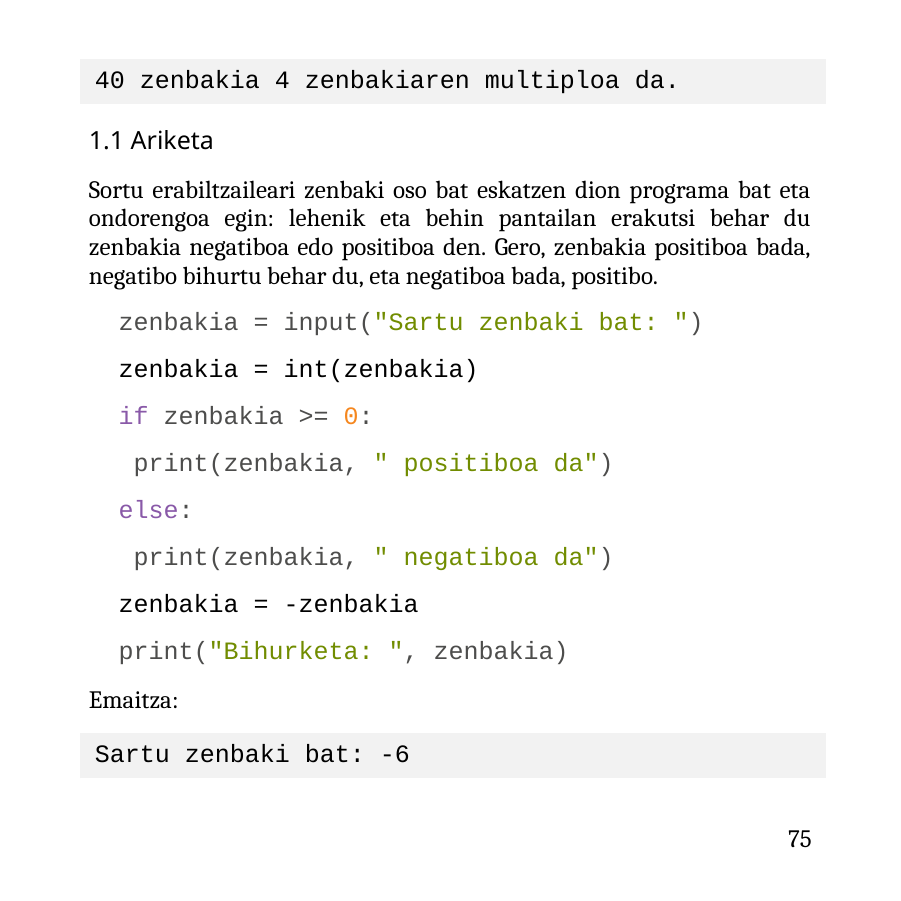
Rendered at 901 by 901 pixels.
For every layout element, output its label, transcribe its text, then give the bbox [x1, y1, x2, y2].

text Sartu zenbaki bat: -6 [86, 740, 820, 772]
text zenbakia = -zenbakia [118, 592, 811, 620]
text Sortu erabiltzaileari zenbaki oso bat eskatzen dion programa bat eta ondorengoa egin: lehenik eta behin pantailan erakutsi behar du zenbakia negatiboa edo positiboa den. Gero, zenbakia positiboa bada, negatibo bihurtu behar du, eta negatiboa bada, positibo. [89, 176, 811, 291]
text print(zenbakia, " positiboa da") [118, 451, 811, 479]
text print("Bihurketa: ", zenbakia) [118, 639, 811, 667]
text if zenbakia >= 0: [118, 403, 811, 432]
text zenbakia = int(zenbakia) [118, 356, 811, 385]
text zenbakia = input("Sartu zenbaki bat: ") [118, 309, 811, 338]
text 1.1 Ariketa [89, 123, 811, 157]
text Emaitza: [89, 686, 811, 715]
text print(zenbakia, " negatiboa da") [118, 545, 811, 573]
text else: [118, 498, 811, 526]
text 40 zenbakia 4 zenbakiaren multiploa da. [86, 65, 820, 98]
